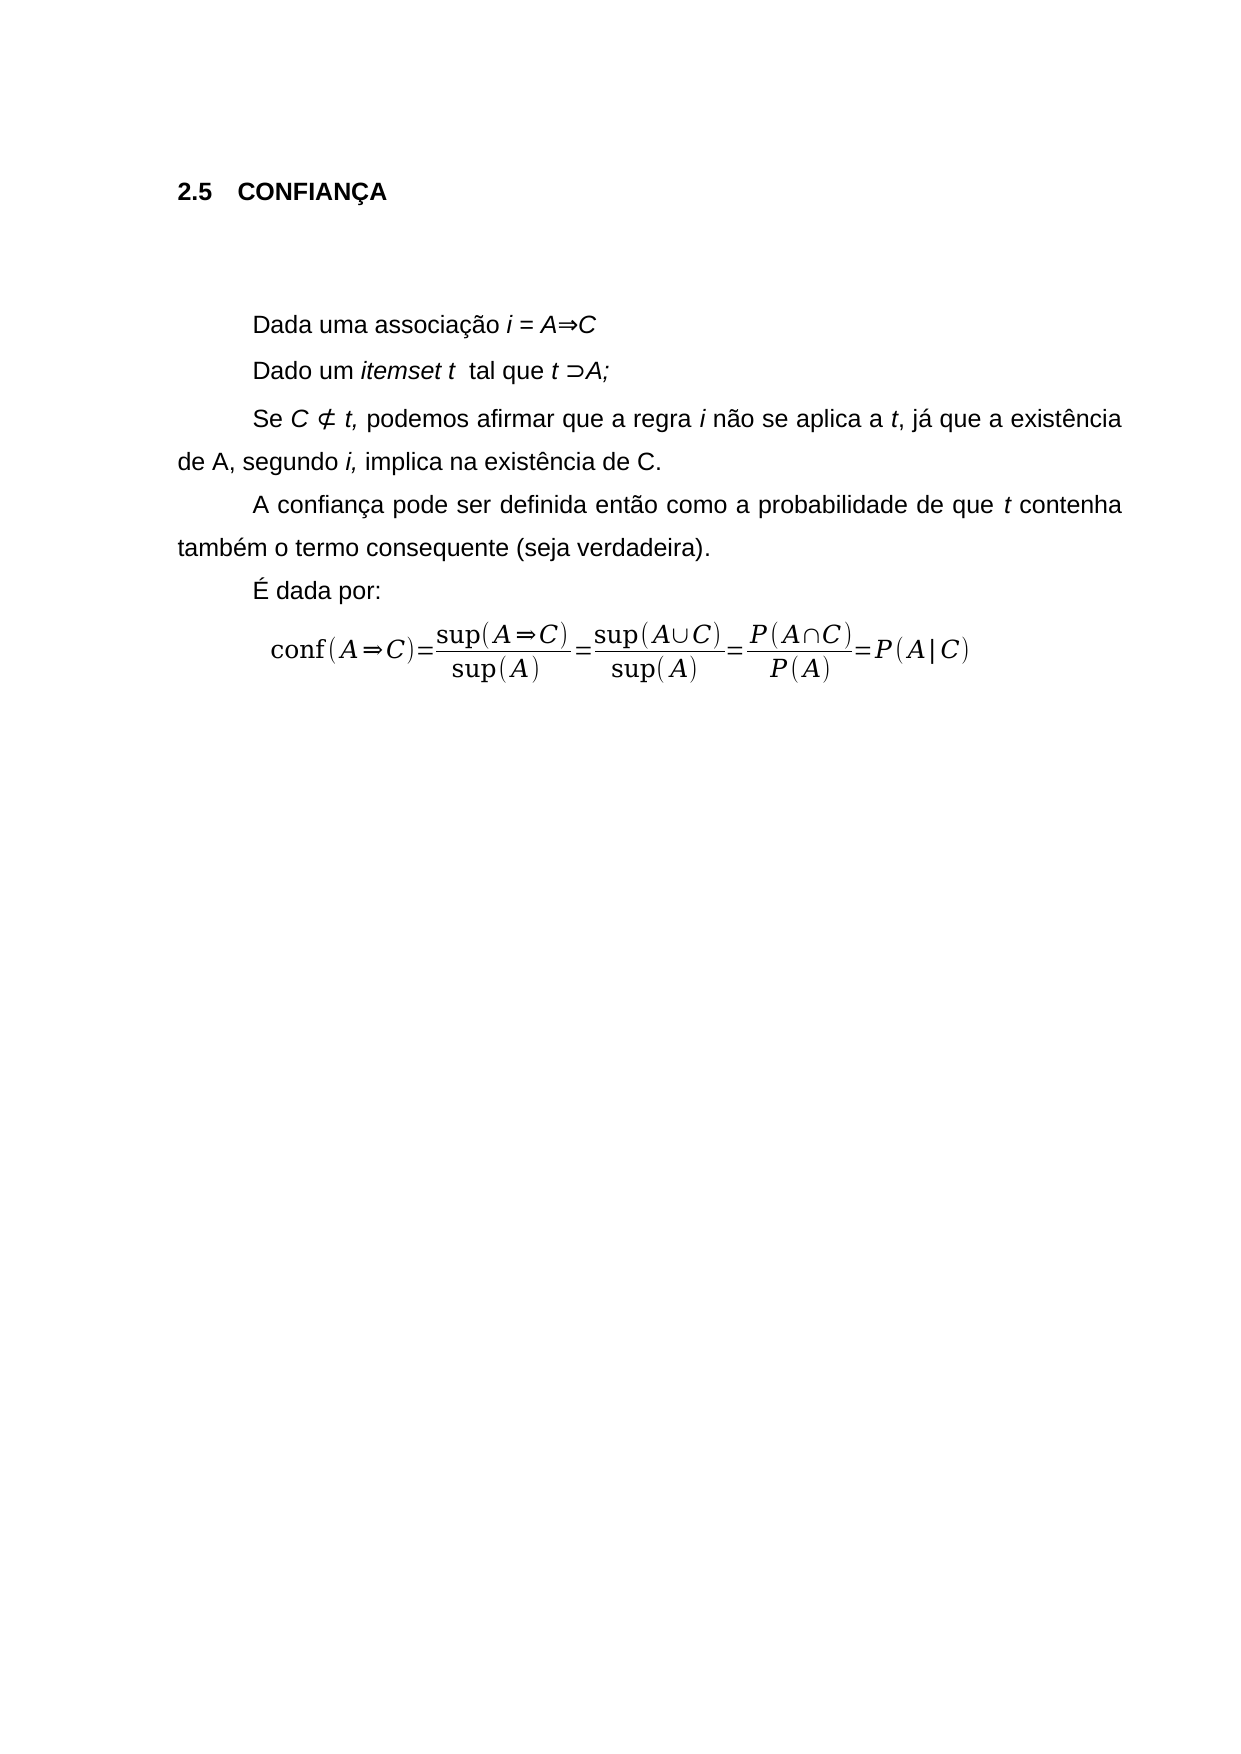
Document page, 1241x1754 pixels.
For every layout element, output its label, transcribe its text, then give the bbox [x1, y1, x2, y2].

subtitle CONFIANÇA [177, 177, 1122, 206]
text A confiança pode ser definida então como a probabilidade de que t contenha também o termo consequente (seja verdadeira). [177, 490, 1122, 562]
text Dada uma associação i = A⇒C [177, 310, 1122, 338]
text Se C ⊄ t, podemos afirmar que a regra i não se aplica a t, já que a existência de A, segundo i, implica na existência de C. [177, 404, 1122, 476]
text Dado um itemset t tal que t ⊃A; [177, 353, 1122, 387]
text É dada por: [177, 576, 1122, 605]
